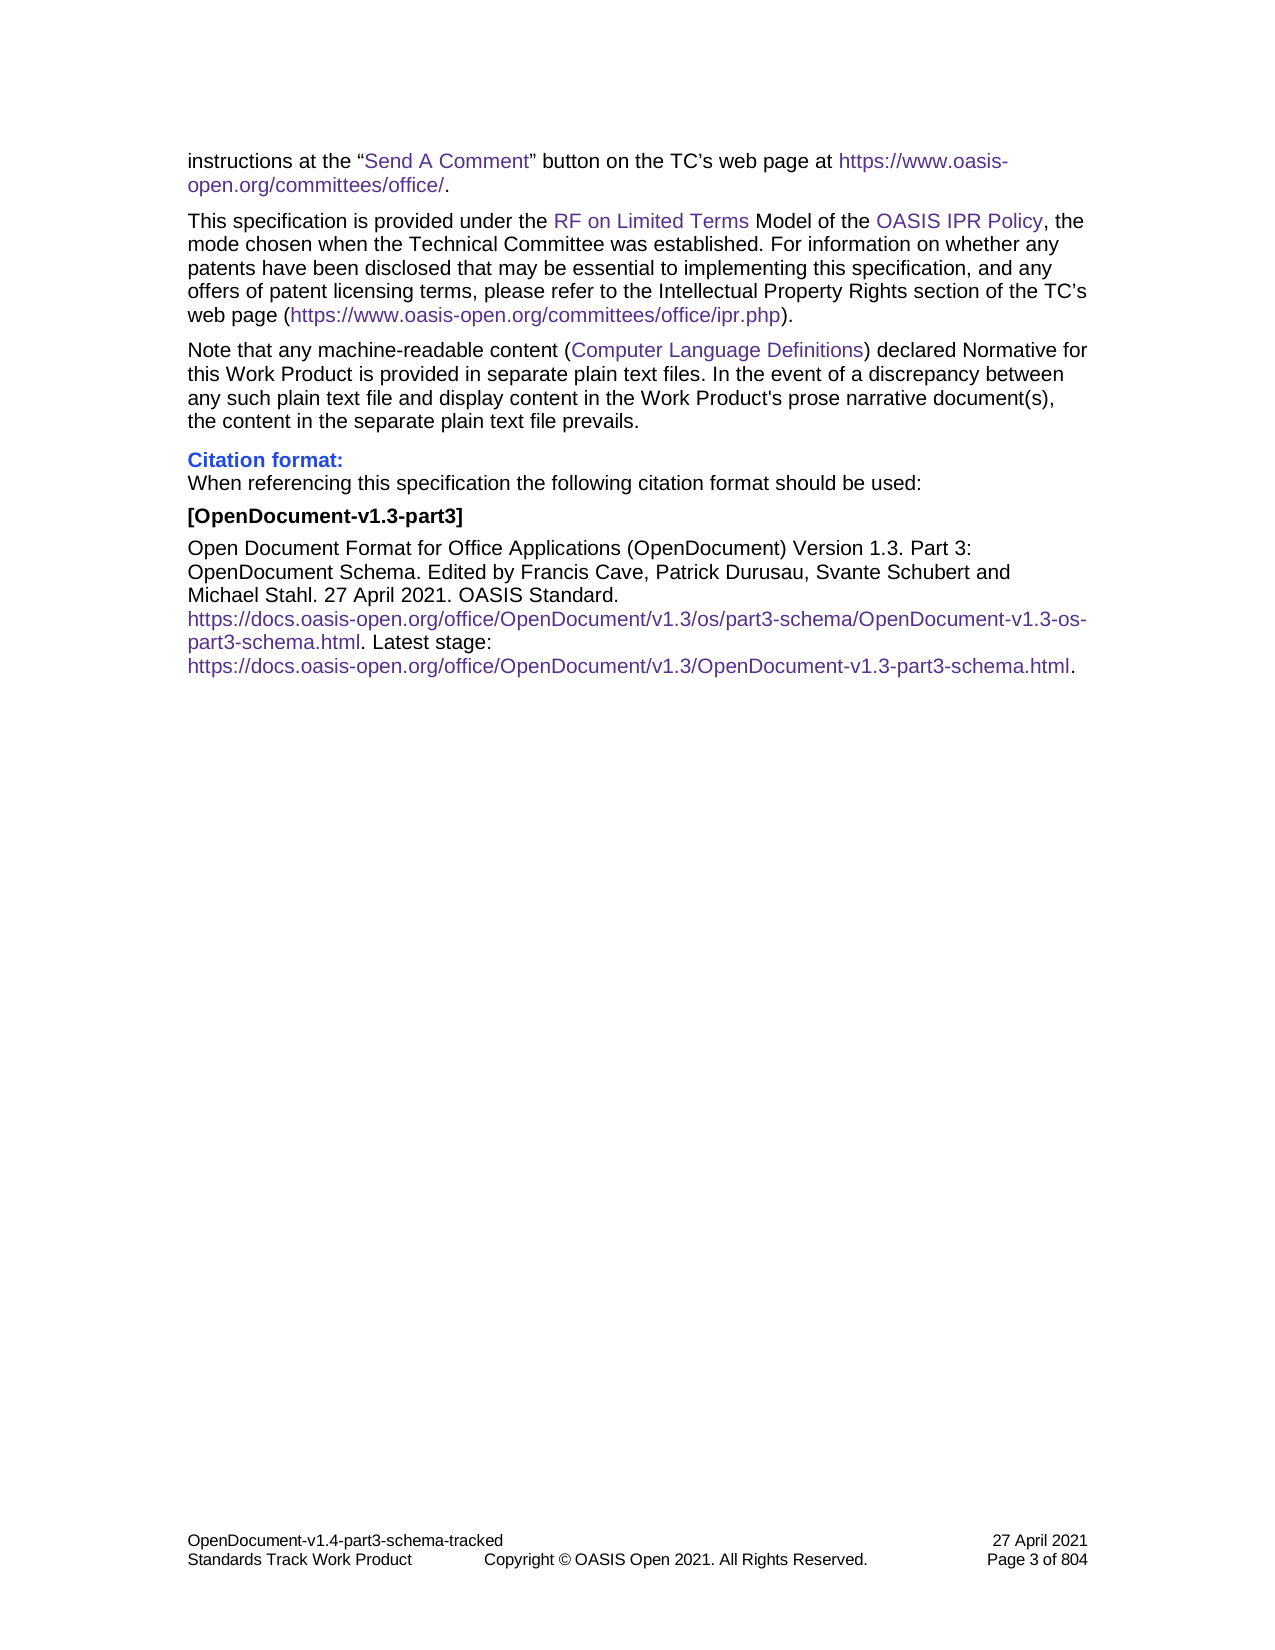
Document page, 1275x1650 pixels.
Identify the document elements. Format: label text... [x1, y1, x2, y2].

text Note that any machine-readable content (Computer Language Definitions) declared Normative for this Work Product is provided in separate plain text files. In the event of a discrepancy between any such plain text file and display content in the Work Product's prose narrative document(s), the content in the separate plain text file prevails. [187, 339, 1088, 433]
text instructions at the “Send A Comment” button on the TC’s web page at https://www.oasis-open.org/committees/office/. [187, 150, 1088, 197]
title [OpenDocument-v1.3-part3] [187, 504, 1088, 528]
text This specification is provided under the RF on Limited Terms Model of the OASIS IPR Policy, the mode chosen when the Technical Committee was established. For information on whether any patents have been disclosed that may be essential to implementing this specification, and any offers of patent licensing terms, please refer to the Intellectual Property Rights section of the TC’s web page (https://www.oasis-open.org/committees/office/ipr.php). [187, 209, 1088, 327]
title When referencing this specification the following citation format should be used: [187, 472, 1088, 495]
text Open Document Format for Office Applications (OpenDocument) Version 1.3. Part 3: OpenDocument Schema. Edited by Francis Cave, Patrick Durusau, Svante Schubert and Michael Stahl. 27 April 2021. OASIS Standard. https://docs.oasis-open.org/office/OpenDocument/v1.3/os/part3-schema/OpenDocument-v1.3-os-part3-schema.html. Latest stage: https://docs.oasis-open.org/office/OpenDocument/v1.3/OpenDocument-v1.3-part3-schema.html. [187, 537, 1088, 678]
title Citation format: [187, 448, 1088, 472]
